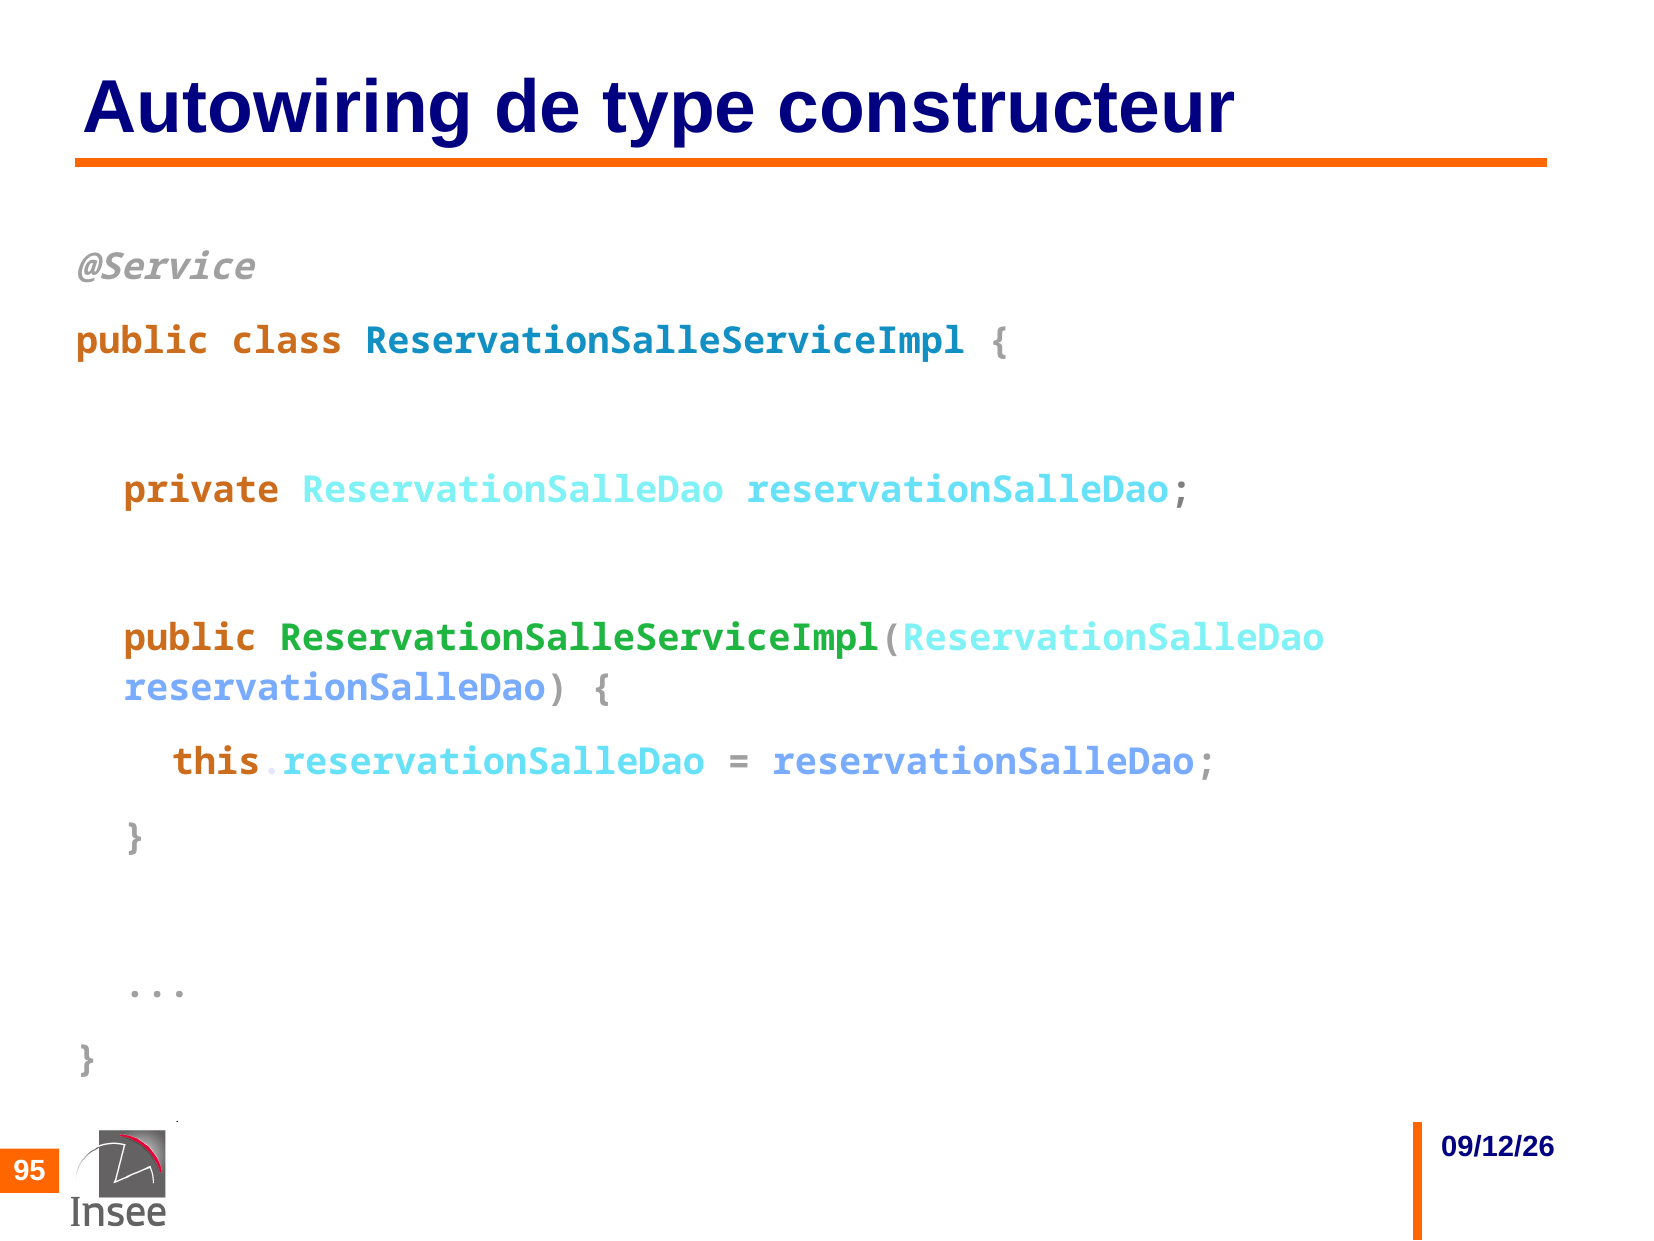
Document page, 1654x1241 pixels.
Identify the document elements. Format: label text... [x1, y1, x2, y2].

title Autowiring de type constructeur [82, 49, 1619, 163]
list @Service public class ReservationSalleServiceImpl { private ReservationSalleDao reservationSalleDao; public ReservationSalleServiceImpl(ReservationSalleDao reservationSalleDao) { this.reservationSalleDao = reservationSalleDao; } ... } [75, 236, 1541, 1087]
picture [62, 1121, 178, 1241]
